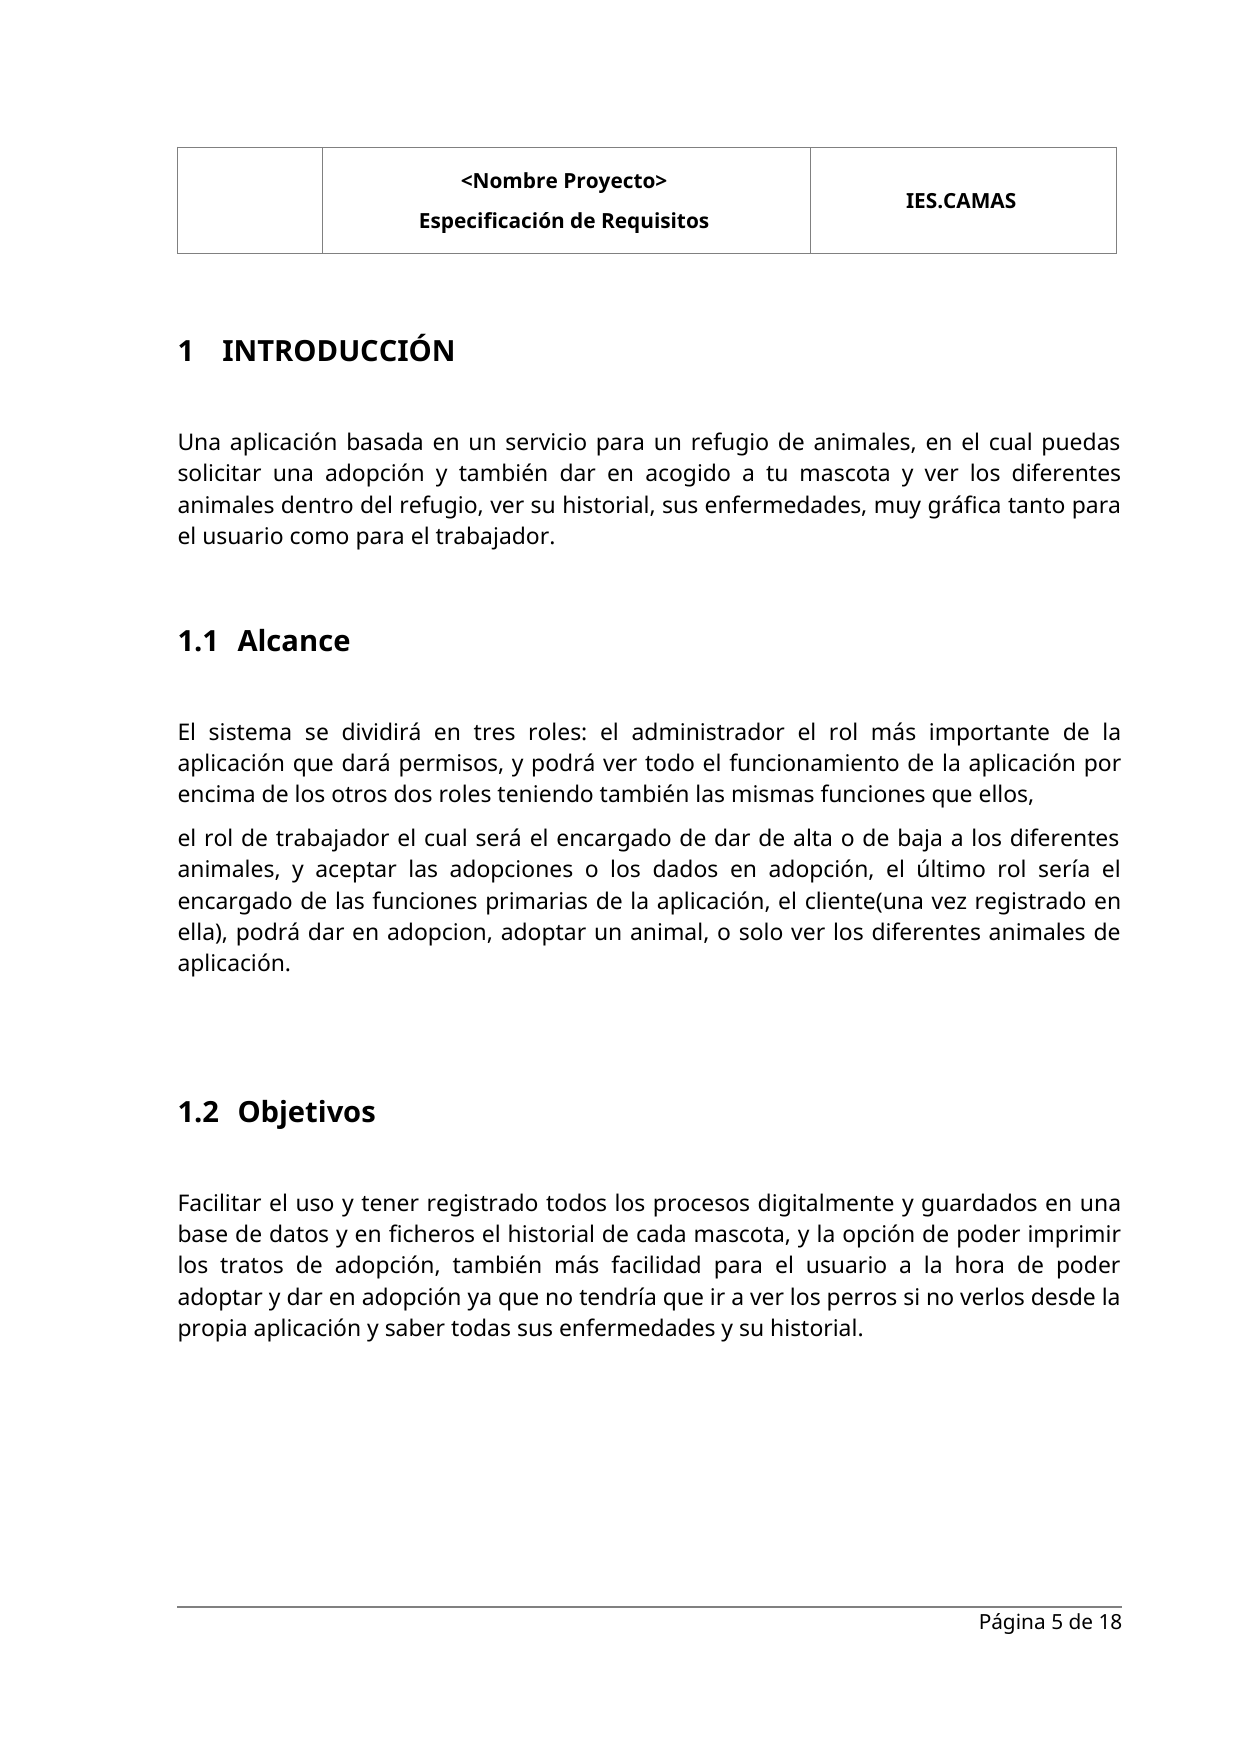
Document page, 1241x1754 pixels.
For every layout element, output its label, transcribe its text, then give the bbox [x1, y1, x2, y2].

subtitle Objetivos [177, 1091, 1122, 1131]
text Facilitar el uso y tener registrado todos los procesos digitalmente y guardados en una base de datos y en ficheros el historial de cada mascota, y la opción de poder imprimir los tratos de adopción, también más facilidad para el usuario a la hora de poder adoptar y dar en adopción ya que no tendría que ir a ver los perros si no verlos desde la propia aplicación y saber todas sus enfermedades y su historial. [177, 1187, 1122, 1343]
text El sistema se dividirá en tres roles: el administrador el rol más importante de la aplicación que dará permisos, y podrá ver todo el funcionamiento de la aplicación por encima de los otros dos roles teniendo también las mismas funciones que ellos, [177, 716, 1122, 809]
subtitle INTRODUCCIÓN [177, 330, 1122, 370]
text Una aplicación basada en un servicio para un refugio de animales, en el cual puedas solicitar una adopción y también dar en acogido a tu mascota y ver los diferentes animales dentro del refugio, ver su historial, sus enfermedades, muy gráfica tanto para el usuario como para el trabajador. [177, 426, 1122, 551]
text el rol de trabajador el cual será el encargado de dar de alta o de baja a los diferentes animales, y aceptar las adopciones o los dados en adopción, el último rol sería el encargado de las funciones primarias de la aplicación, el cliente(una vez registrado en ella), podrá dar en adopcion, adoptar un animal, o solo ver los diferentes animales de aplicación. [177, 822, 1122, 978]
subtitle Alcance [177, 620, 1122, 659]
